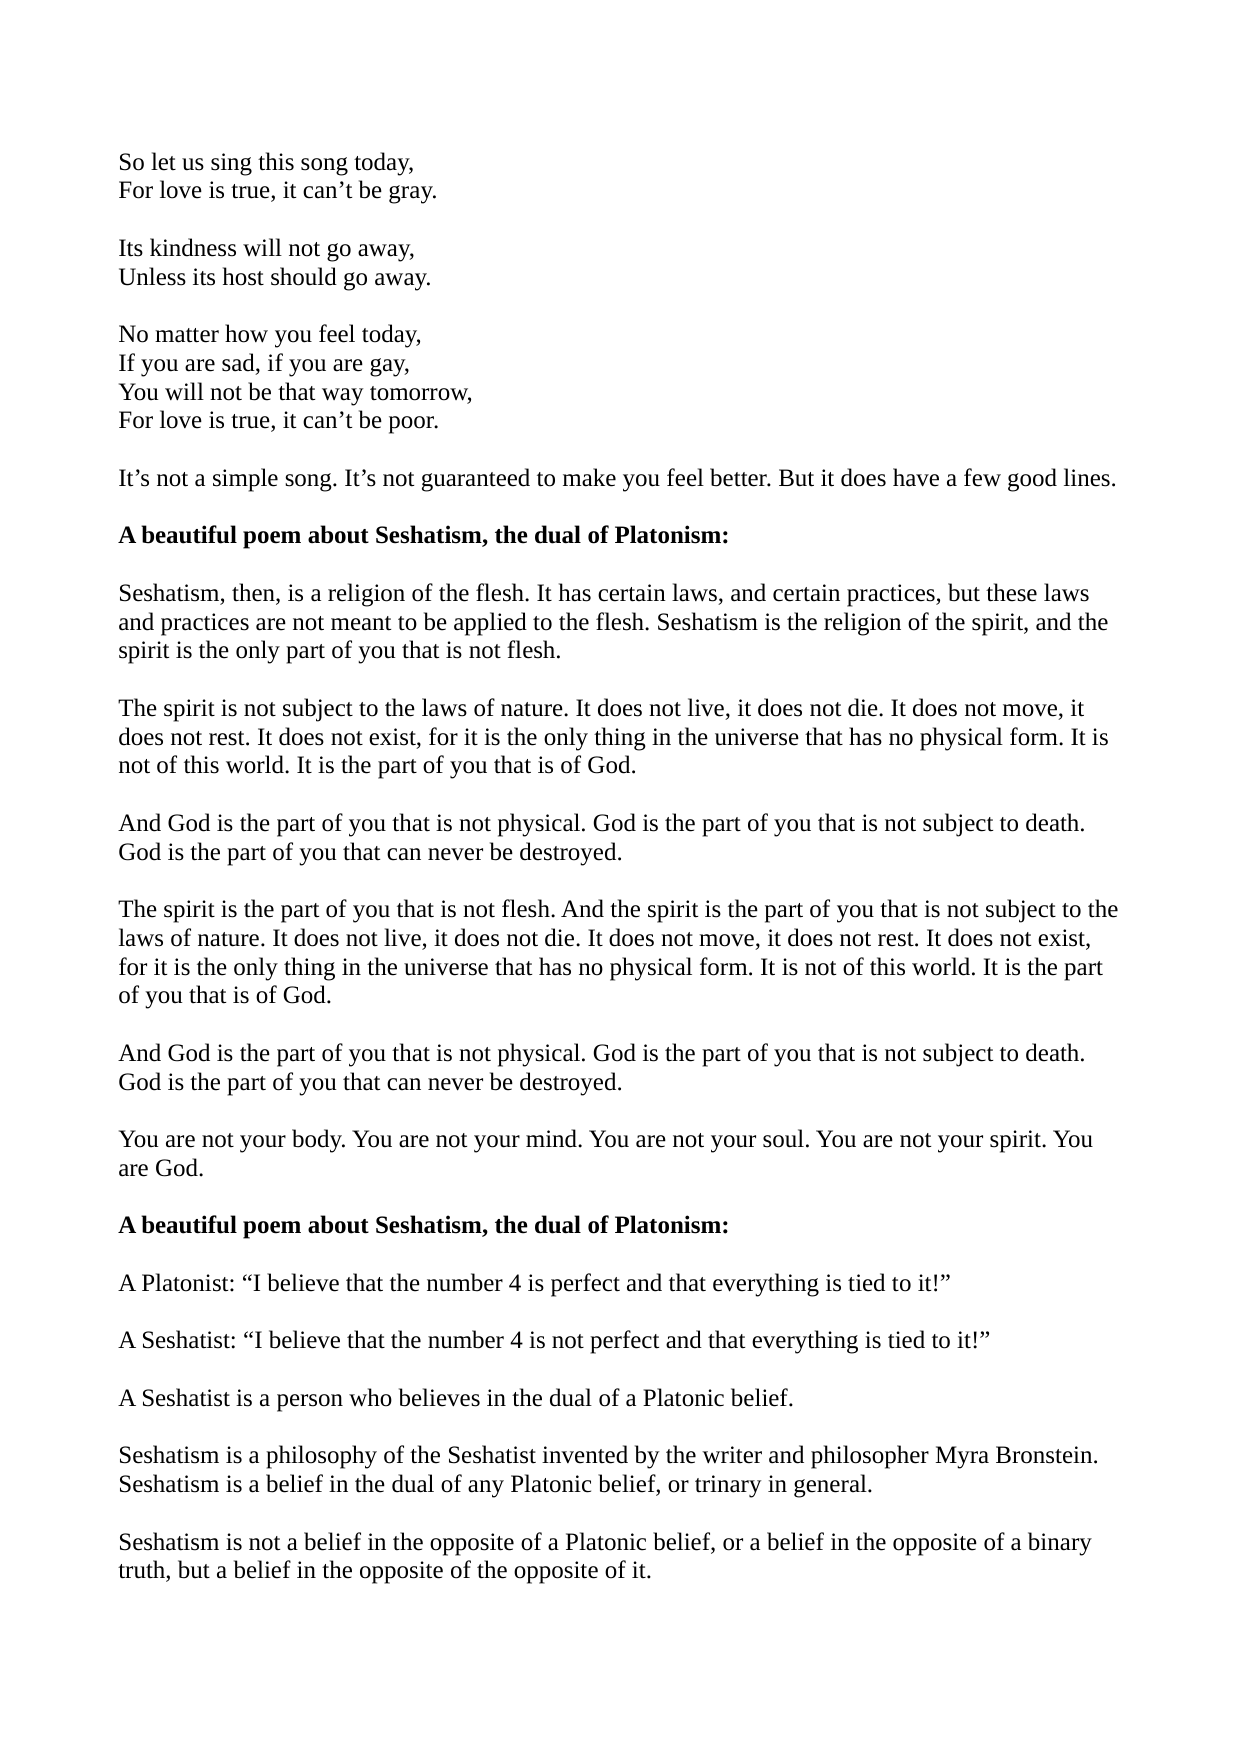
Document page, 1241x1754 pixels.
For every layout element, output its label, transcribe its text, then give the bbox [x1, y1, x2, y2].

text You will not be that way tomorrow, [118, 377, 1122, 406]
text And God is the part of you that is not physical. God is the part of you that is not subject to death. God is the part of you that can never be destroyed. [118, 1038, 1122, 1096]
text It’s not a simple song. It’s not guaranteed to make you feel better. But it does have a few good lines. [118, 463, 1122, 492]
text For love is true, it can’t be poor. [118, 406, 1122, 434]
text A beautiful poem about Seshatism, the dual of Platonism: [118, 1211, 1122, 1239]
text No matter how you feel today, [118, 319, 1122, 348]
text And God is the part of you that is not physical. God is the part of you that is not subject to death. God is the part of you that can never be destroyed. [118, 808, 1122, 866]
text Seshatism, then, is a religion of the flesh. It has certain laws, and certain practices, but these laws and practices are not meant to be applied to the flesh. Seshatism is the religion of the spirit, and the spirit is the only part of you that is not flesh. [118, 578, 1122, 664]
text A Platonist: “I believe that the number 4 is perfect and that everything is tied to it!” [118, 1268, 1122, 1297]
text For love is true, it can’t be gray. [118, 176, 1122, 204]
text The spirit is not subject to the laws of nature. It does not live, it does not die. It does not move, it does not rest. It does not exist, for it is the only thing in the universe that has no physical form. It is not of this world. It is the part of you that is of God. [118, 693, 1122, 779]
text You are not your body. You are not your mind. You are not your soul. You are not your spirit. You are God. [118, 1124, 1122, 1182]
text The spirit is the part of you that is not flesh. And the spirit is the part of you that is not subject to the laws of nature. It does not live, it does not die. It does not move, it does not rest. It does not exist, for it is the only thing in the universe that has no physical form. It is not of this world. It is the part of you that is of God. [118, 894, 1122, 1009]
text Its kindness will not go away, [118, 233, 1122, 262]
text Seshatism is not a belief in the opposite of a Platonic belief, or a belief in the opposite of a binary truth, but a belief in the opposite of the opposite of it. [118, 1527, 1122, 1584]
text A Seshatist is a person who believes in the dual of a Platonic belief. [118, 1383, 1122, 1412]
text A beautiful poem about Seshatism, the dual of Platonism: [118, 521, 1122, 549]
text Unless its host should go away. [118, 262, 1122, 291]
text So let us sing this song today, [118, 147, 1122, 176]
text If you are sad, if you are gay, [118, 348, 1122, 377]
text Seshatism is a philosophy of the Seshatist invented by the writer and philosopher Myra Bronstein. Seshatism is a belief in the dual of any Platonic belief, or trinary in general. [118, 1441, 1122, 1498]
text A Seshatist: “I believe that the number 4 is not perfect and that everything is tied to it!” [118, 1326, 1122, 1354]
